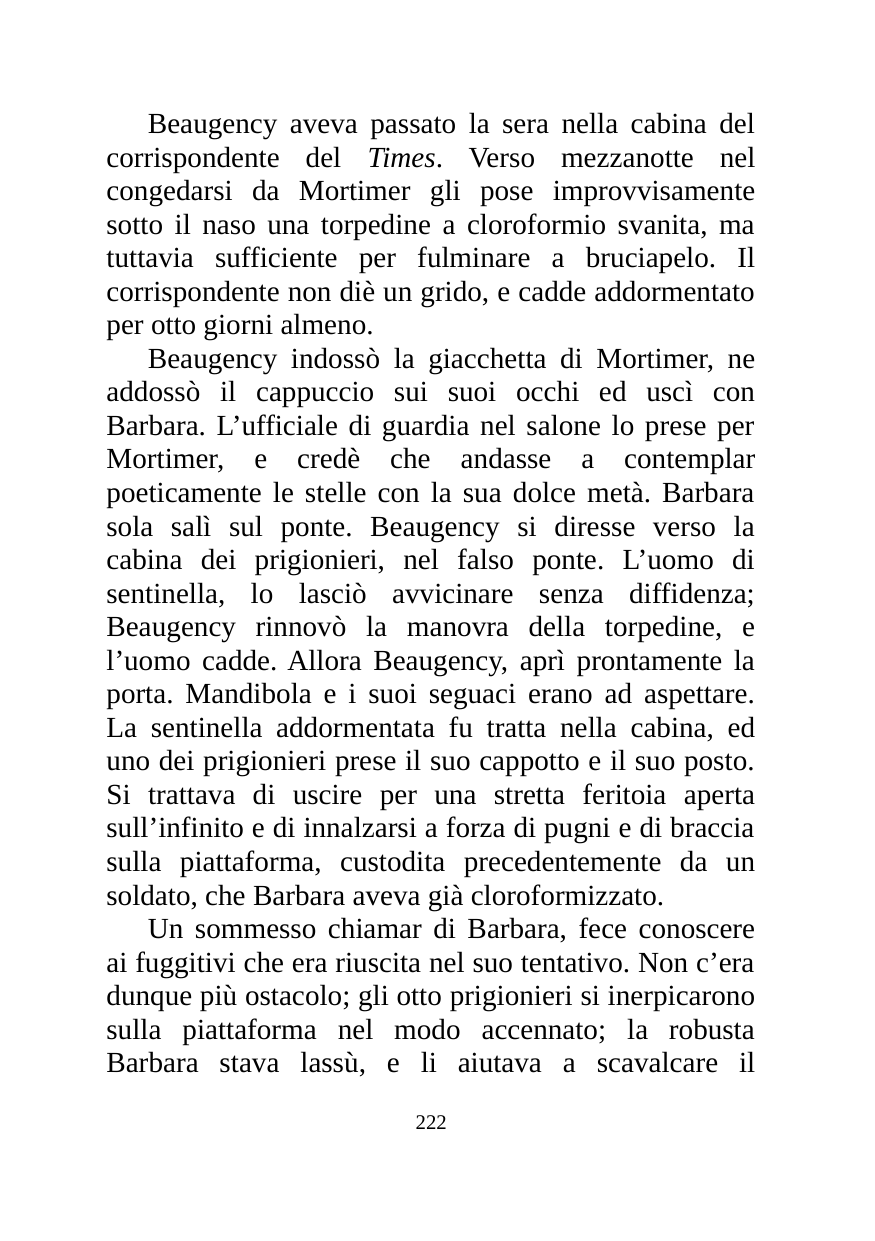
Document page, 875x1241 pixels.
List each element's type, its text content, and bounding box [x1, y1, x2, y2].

text Beaugency aveva passato la sera nella cabina del corrispondente del Times. Verso mezzanotte nel congedarsi da Mortimer gli pose improvvisamente sotto il naso una torpedine a cloroformio svanita, ma tuttavia sufficiente per fulminare a bruciapelo. Il corrispondente non diè un grido, e cadde addormentato per otto giorni almeno. [106, 106, 756, 341]
text Un sommesso chiamar di Barbara, fece conoscere ai fuggitivi che era riuscita nel suo tentativo. Non c’era dunque più ostacolo; gli otto prigionieri si inerpicarono sulla piattaforma nel modo accennato; la robusta Barbara stava lassù, e li aiutava a scavalcare il [106, 911, 756, 1079]
text Beaugency indossò la giacchetta di Mortimer, ne addossò il cappuccio sui suoi occhi ed uscì con Barbara. L’ufficiale di guardia nel salone lo prese per Mortimer, e credè che andasse a contemplar poeticamente le stelle con la sua dolce metà. Barbara sola salì sul ponte. Beaugency si diresse verso la cabina dei prigionieri, nel falso ponte. L’uomo di sentinella, lo lasciò avvicinare senza diffidenza; Beaugency rinnovò la manovra della torpedine, e l’uomo cadde. Allora Beaugency, aprì prontamente la porta. Mandibola e i suoi seguaci erano ad aspettare. La sentinella addormentata fu tratta nella cabina, ed uno dei prigionieri prese il suo cappotto e il suo posto. Si trattava di uscire per una stretta feritoia aperta sull’infinito e di innalzarsi a forza di pugni e di braccia sulla piattaforma, custodita precedentemente da un soldato, che Barbara aveva già cloroformizzato. [106, 341, 756, 911]
